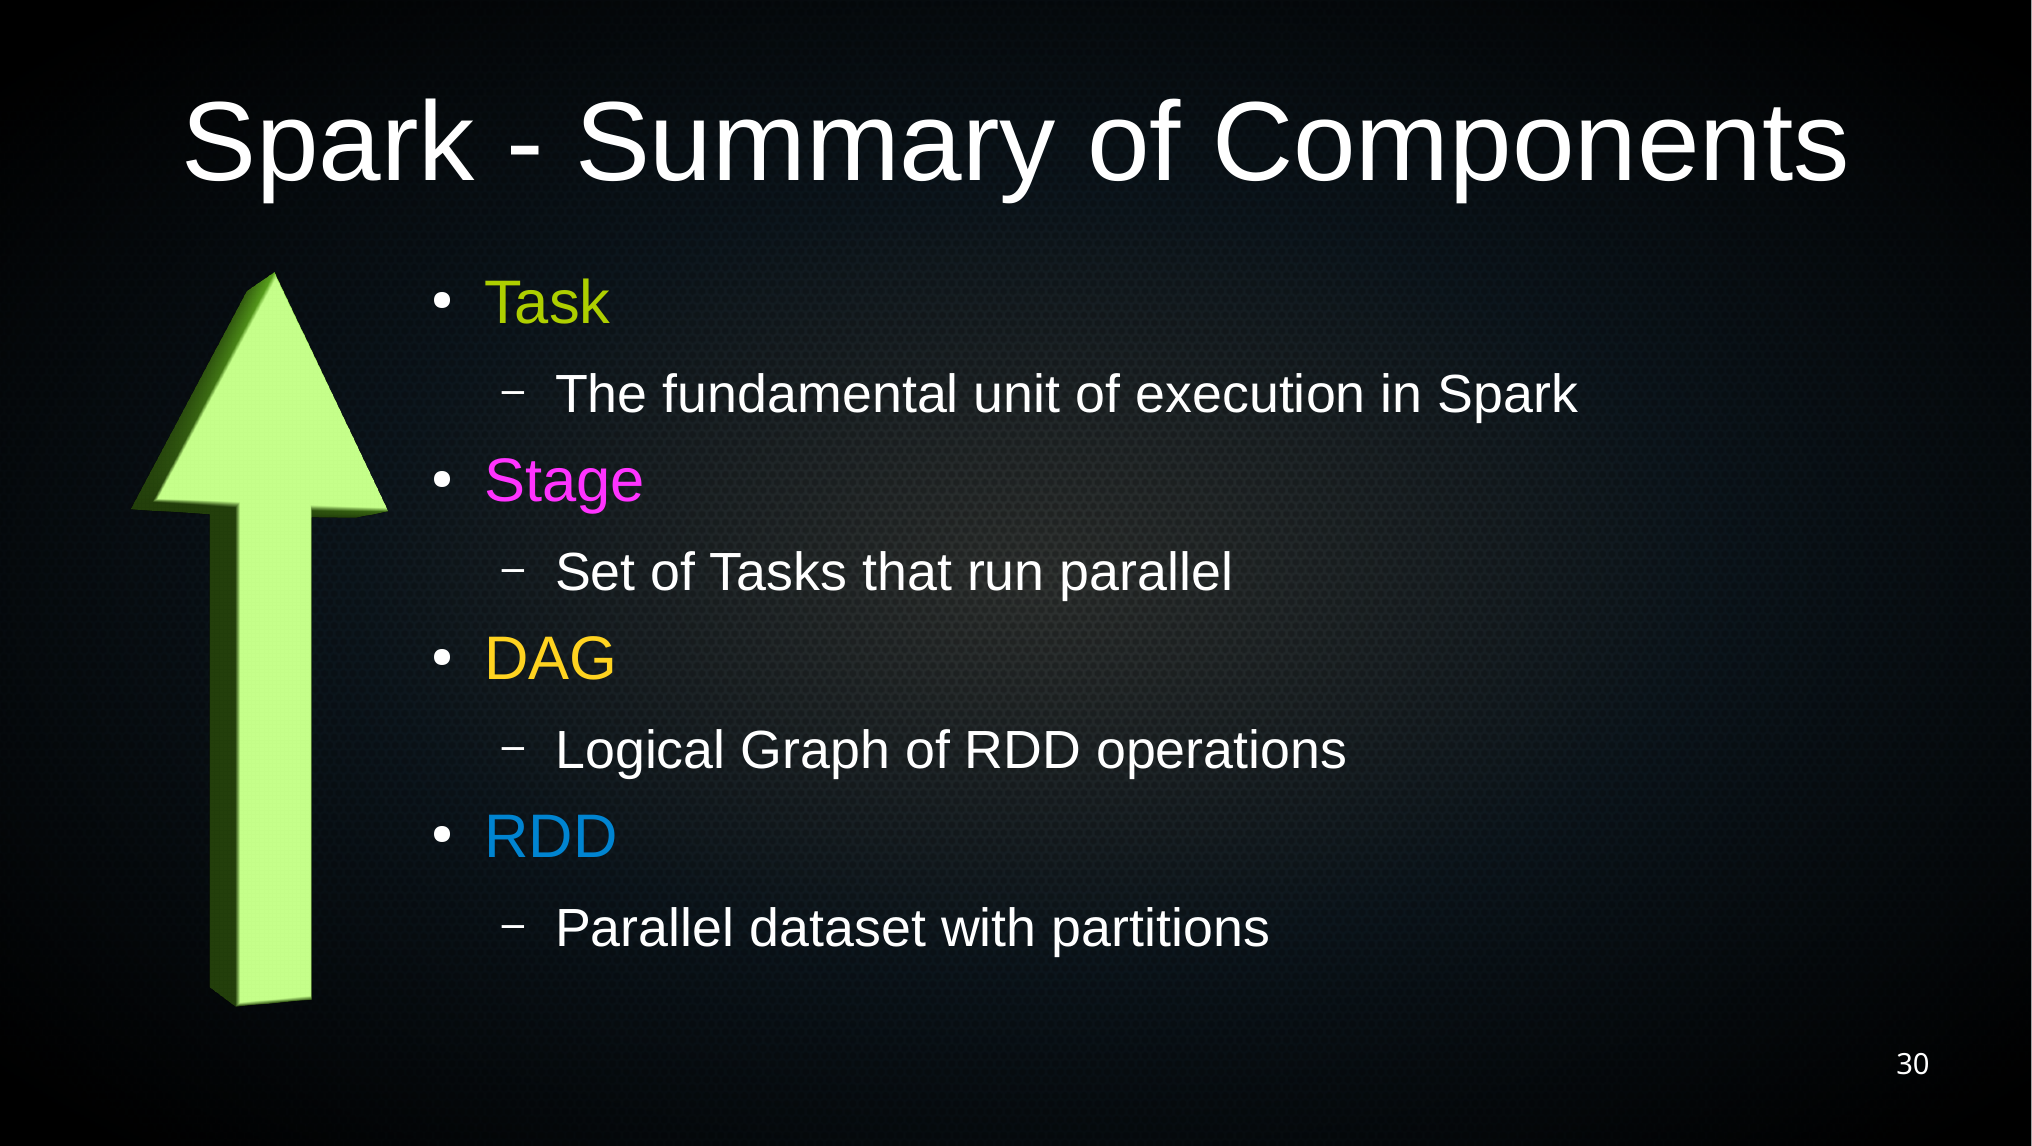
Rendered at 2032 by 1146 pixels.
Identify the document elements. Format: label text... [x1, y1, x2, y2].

title Spark - Summary of Components [101, 45, 1930, 237]
list Task The fundamental unit of execution in Spark Stage Set of Tasks that run parallel DAG Logical Graph of RDD operations RDD Parallel dataset with partitions [413, 268, 1890, 1075]
picture [0, 0, 2032, 1146]
